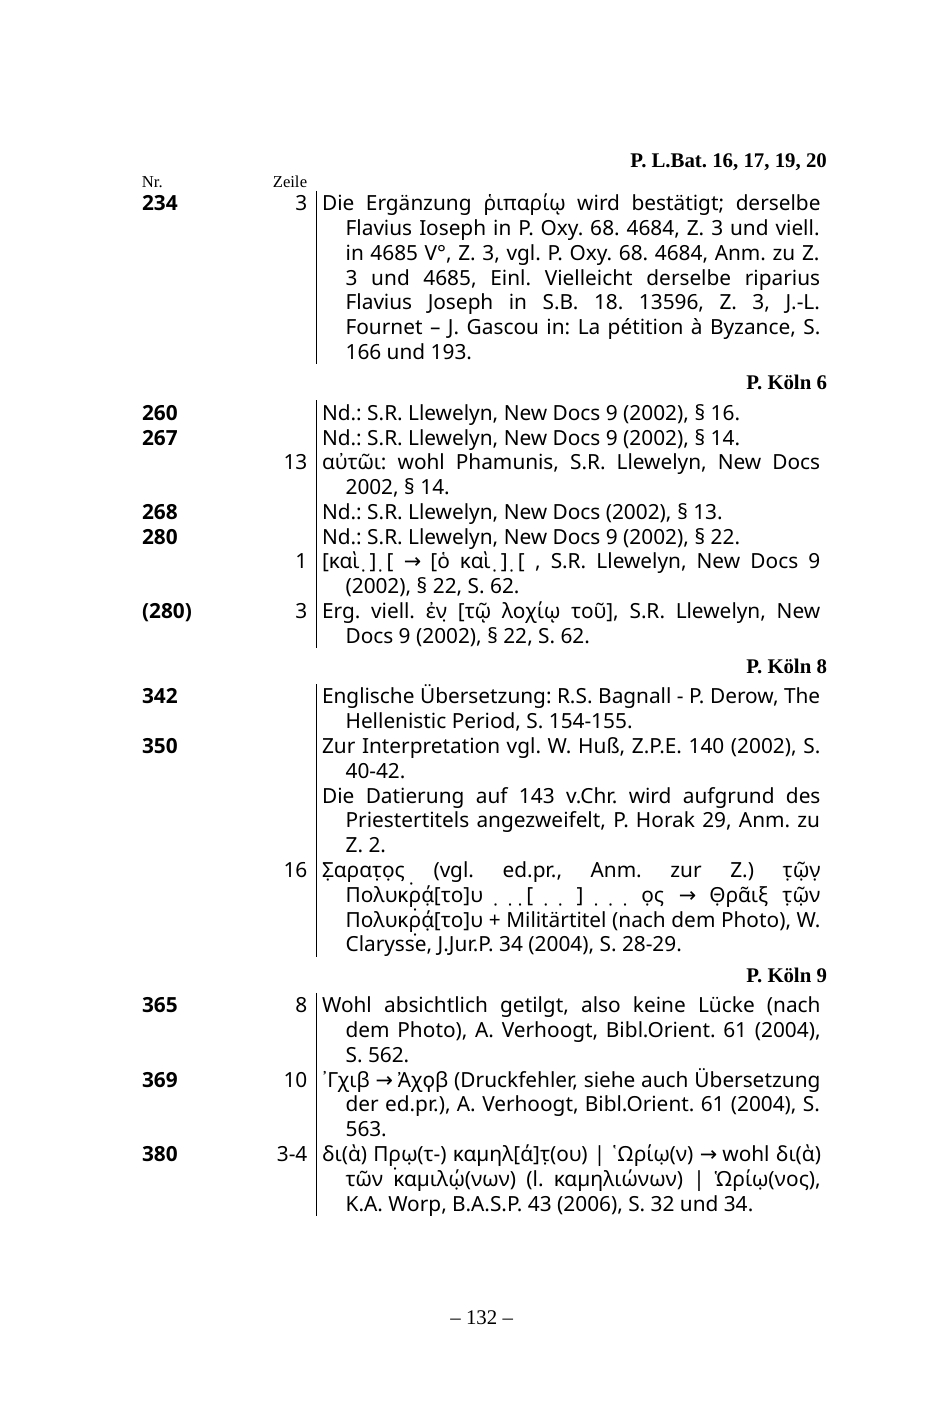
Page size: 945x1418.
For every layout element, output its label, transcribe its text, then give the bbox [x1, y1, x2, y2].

table_cell 10 [224, 1067, 316, 1142]
table_cell [καὶ ̣] ̣[ → [ὁ καὶ ̣] ̣[ , S.R. Llewelyn, New Docs 9 (2002), § 22, S. 62. [317, 549, 827, 599]
table_cell Σ̣αρατ̣ο̣ς̣ (vgl. ed.pr., Anm. zur Z.) τ̣ῶ̣ν̣ Πολυκρ̣ά̣[το]υ ̣ ̣ ̣[ ̣ ̣ ] ̣ ̣ ̣ ο̣ς → Θ̣ρᾶιξ τ̣ῶ̣ν Πολυκρ̣ά̣[το]υ + Militärtitel (nach dem Photo), W. Clarysse, J.Jur.P. 34 (2004), S. 28-29. [317, 858, 827, 957]
table_cell 16 [224, 858, 316, 957]
table_cell 268 [136, 500, 316, 524]
table_header Wohl absichtlich getilgt, also keine Lücke (nach dem Photo), A. Verhoogt, Bibl.Orient. 61 (2004), S. 562. [317, 993, 827, 1067]
table_cell Die Datierung auf 143 v.Chr. wird aufgrund des Priestertitels angezweifelt, P. Horak 29, Anm. zu Z. 2. [317, 783, 827, 858]
table_cell 1 [224, 549, 316, 599]
table_cell 3 [224, 191, 316, 364]
table_cell 3 [224, 599, 316, 648]
subtitle P. Köln 9 [136, 963, 827, 987]
table_cell 267 [136, 425, 316, 450]
table_cell 350 [136, 734, 316, 783]
table_cell 280 [136, 524, 316, 549]
table_cell Nd.: S.R. Llewelyn, New Docs 9 (2002), § 22. [317, 524, 827, 549]
table_header Englische Übersetzung: R.S. Bagnall - P. Derow, The Hellenistic Period, S. 154-155. [317, 684, 827, 734]
table_cell 13 [224, 450, 316, 499]
table_cell Die Ergänzung ῥιπαρίῳ wird bestätigt; derselbe Flavius Ioseph in P. Oxy. 68. 4684, Z. 3 und viell. in 4685 V°, Z. 3, vgl. P. Oxy. 68. 4684, Anm. zu Z. 3 und 4685, Einl. Vielleicht derselbe riparius Flavius Joseph in S.B. 18. 13596, Z. 3, J.-L. Fournet – J. Gascou in: La pétition à Byzance, S. 166 und 193. [317, 191, 827, 364]
table_cell Erg. viell. ἐν̣ [τῷ λοχίῳ τοῦ], S.R. Llewelyn, New Docs 9 (2002), § 22, S. 62. [317, 599, 827, 648]
table_cell 369 [136, 1067, 224, 1142]
table_cell [136, 858, 224, 957]
table_cell Nd.: S.R. Llewelyn, New Docs (2002), § 13. [317, 500, 827, 524]
table_cell δι(ὰ) Πρ̣ω̣(τ-) καμηλ[ά]τ̣(ου) | ῾Ωρίω̣(ν) → wohl δι(ὰ) τῶν καμιλώ̣(νων) (l. καμηλιώνων) | Ὡρίω̣(νος), K.A. Worp, B.A.S.P. 43 (2006), S. 32 und 34. [317, 1142, 827, 1216]
table_cell [136, 450, 224, 499]
table_header 8 [224, 993, 316, 1067]
table_cell [136, 783, 316, 858]
table_cell ᾽Γχιβ → Ἀχϙβ (Druckfehler, siehe auch Übersetzung der ed.pr.), A. Verhoogt, Bibl.Orient. 61 (2004), S. 563. [317, 1067, 827, 1142]
subtitle P. Köln 8 [136, 654, 827, 678]
table_cell (280) [136, 599, 224, 648]
table_cell Zur Interpretation vgl. W. Huß, Z.P.E. 140 (2002), S. 40-42. [317, 734, 827, 783]
table_cell [136, 549, 224, 599]
table_header Nd.: S.R. Llewelyn, New Docs 9 (2002), § 16. [317, 400, 827, 425]
table_header 260 [136, 400, 316, 425]
table_cell αὐτῶι: wohl Phamunis, S.R. Llewelyn, New Docs 2002, § 14. [317, 450, 827, 499]
table_cell Nd.: S.R. Llewelyn, New Docs 9 (2002), § 14. [317, 425, 827, 450]
table_header 342 [136, 684, 316, 734]
table_cell 3-4 [224, 1142, 316, 1216]
table_cell 234 [136, 191, 224, 364]
table_header 365 [136, 993, 224, 1067]
subtitle P. Köln 6 [136, 370, 827, 394]
table_cell 380 [136, 1142, 224, 1216]
